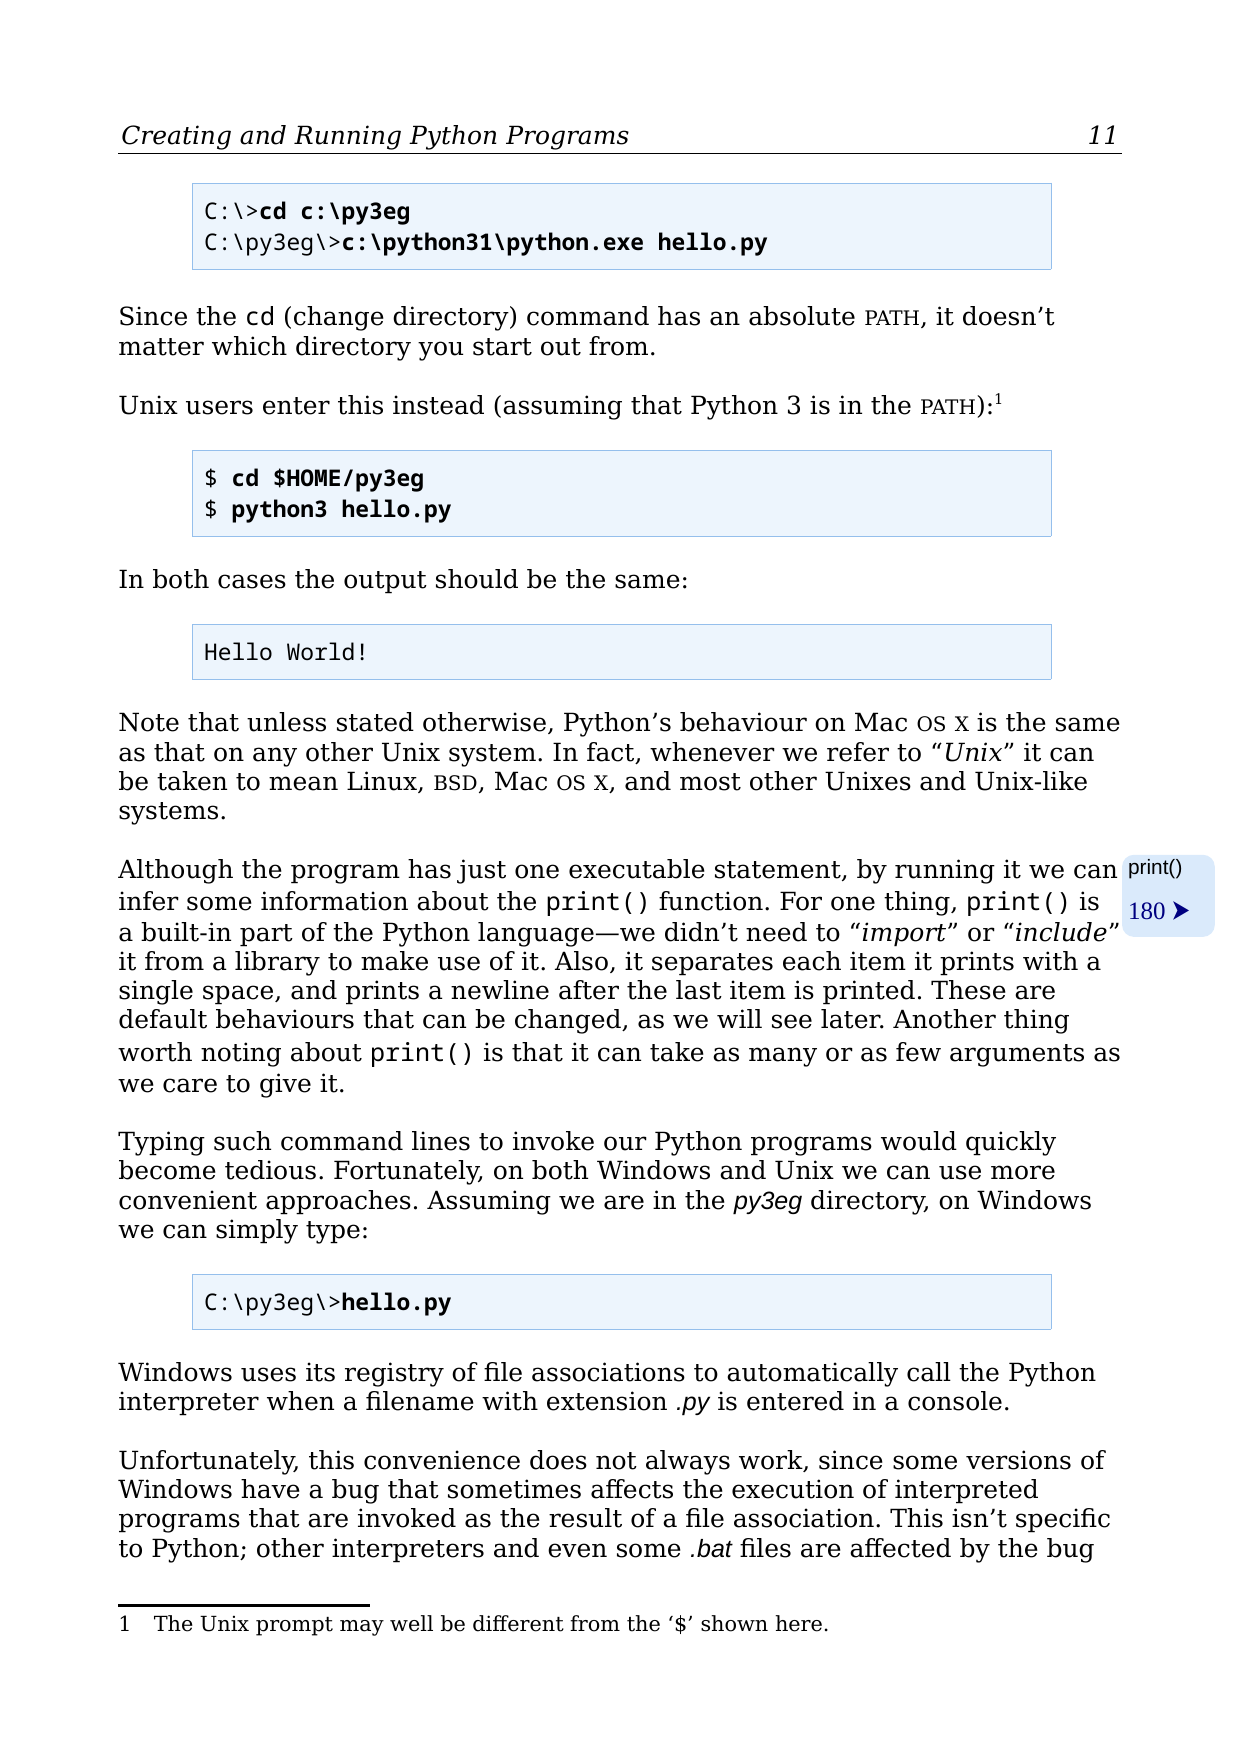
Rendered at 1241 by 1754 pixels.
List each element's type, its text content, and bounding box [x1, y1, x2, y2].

text Unfortunately, this convenience does not always work, since some versions of Windows have a bug that sometimes affects the execution of interpreted programs that are invoked as the result of a file association. This isn’t specific to Python; other interpreters and even some .bat files are affected by the bug [118, 1446, 1122, 1563]
text $ cd $HOME/py3eg [193, 451, 1051, 481]
text Hello World! [193, 625, 1051, 679]
text $ python3 hello.py [193, 481, 1051, 536]
text Typing such command lines to invoke our Python programs would quickly become tedious. Fortunately, on both Windows and Unix we can use more convenient approaches. Assuming we are in the py3eg directory, on Windows we can simply type: [118, 1127, 1122, 1244]
text In both cases the output should be the same: [118, 566, 1122, 595]
text C:\>cd c:\py3eg [193, 184, 1051, 214]
text Windows uses its registry of file associations to automatically call the Python interpreter when a filename with extension .py is entered in a console. [118, 1358, 1122, 1417]
text Since the cd (change directory) command has an absolute path, it doesn’t matter which directory you start out from. [118, 298, 1122, 362]
text Note that unless stated otherwise, Python’s behaviour on Mac os x is the same as that on any other Unix system. In fact, whenever we refer to “Unix” it can be taken to mean Linux, bsd, Mac os x, and most other Unixes and Unix-like systems. [118, 709, 1122, 825]
text C:\py3eg\>c:\python31\python.exe hello.py [193, 214, 1051, 269]
text Although the program has just one executable statement, by running it we can infer some information about the print() function. For one thing, print() is a built-in part of the Python language—we didn’t need to “import” or “include” it from a library to make use of it. Also, it separates each item it prints with a single space, and prints a newline after the last item is printed. These are default behaviours that can be changed, as we will see later. Another thing worth noting about print() is that it can take as many or as few arguments as we care to give it. [118, 855, 1122, 1098]
text The Unix prompt may well be different from the ‘$’ shown here. [118, 1612, 1122, 1636]
text C:\py3eg\>hello.py [193, 1275, 1051, 1329]
text Unix users enter this instead (assuming that Python 3 is in the path): [118, 391, 1122, 420]
